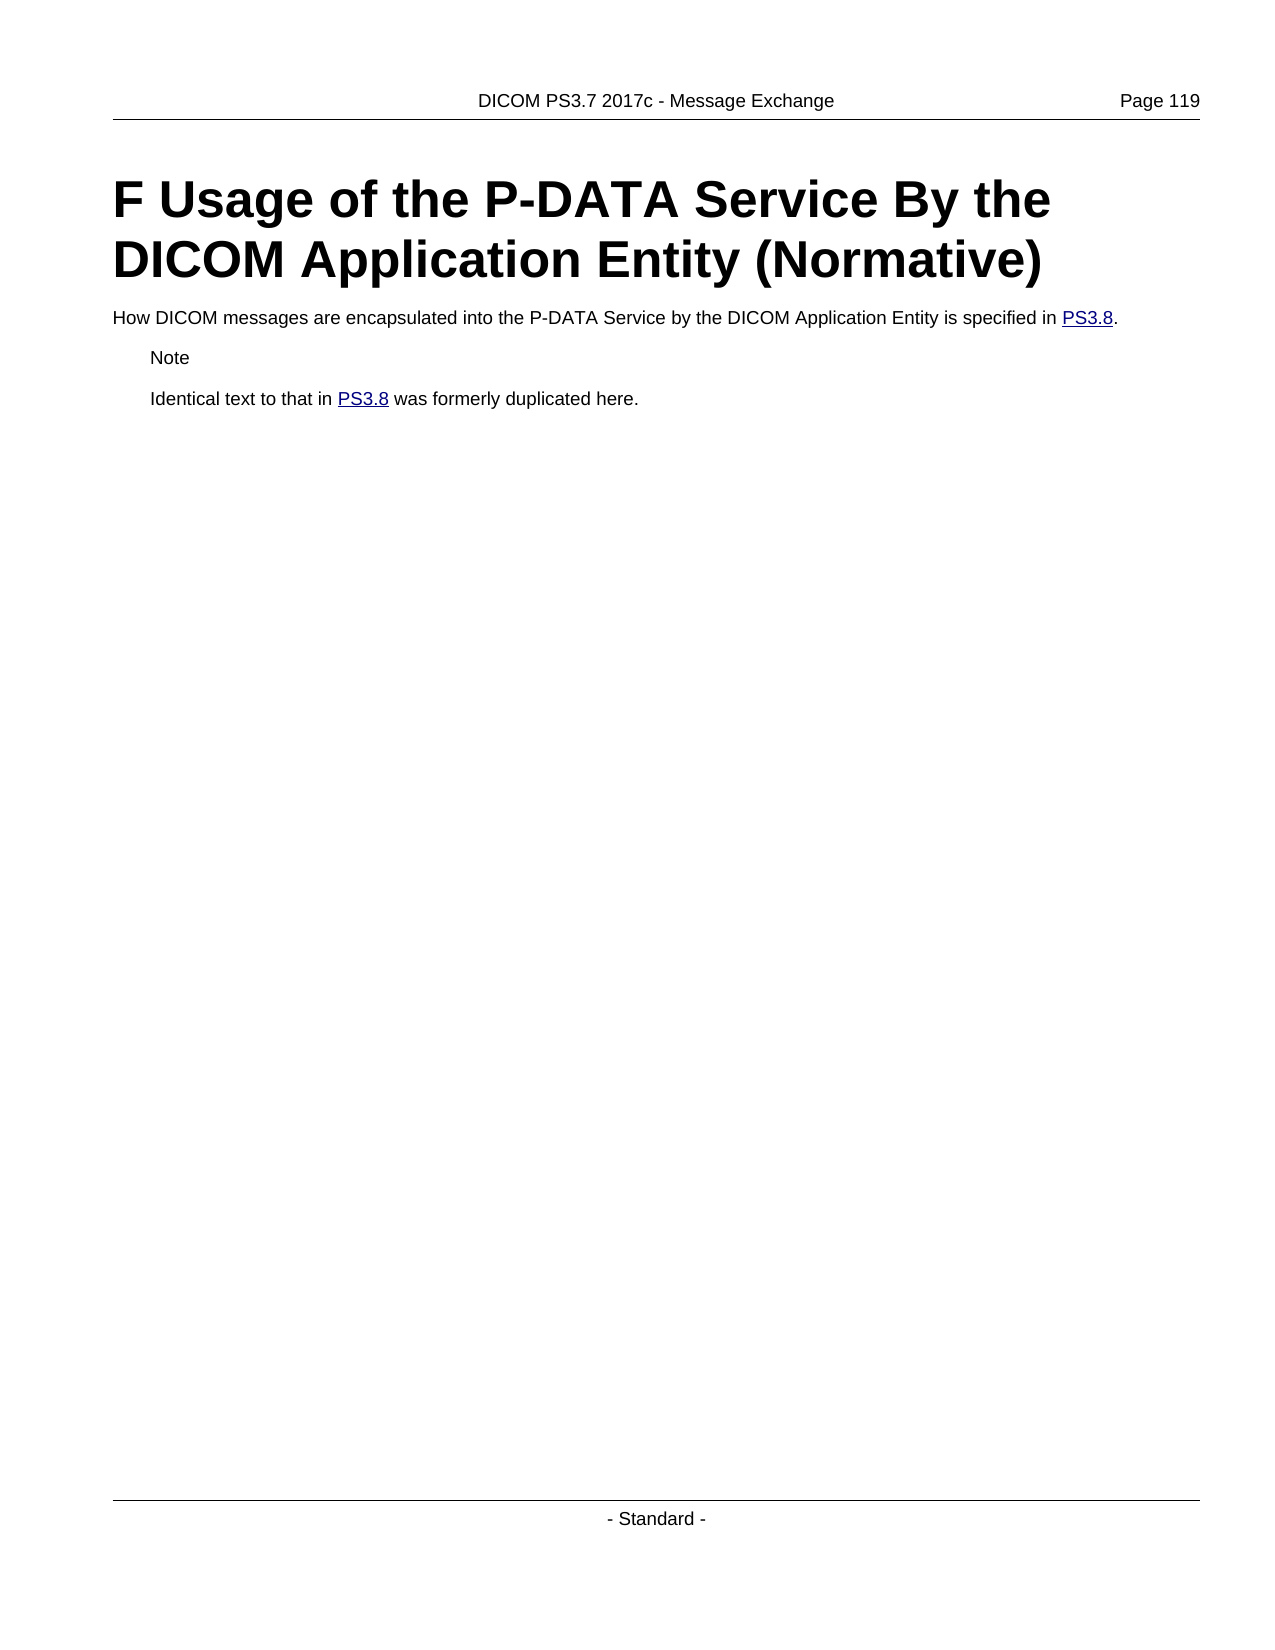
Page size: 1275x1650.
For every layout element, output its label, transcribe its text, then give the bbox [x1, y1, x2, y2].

text Note [150, 347, 1162, 368]
text How DICOM messages are encapsulated into the P-DATA Service by the DICOM Application Entity is specified in PS3.8. [112, 307, 1200, 328]
text F Usage of the P-DATA Service By the DICOM Application Entity (Normative) [112, 169, 1200, 288]
text Identical text to that in PS3.8 was formerly duplicated here. [150, 387, 1162, 409]
